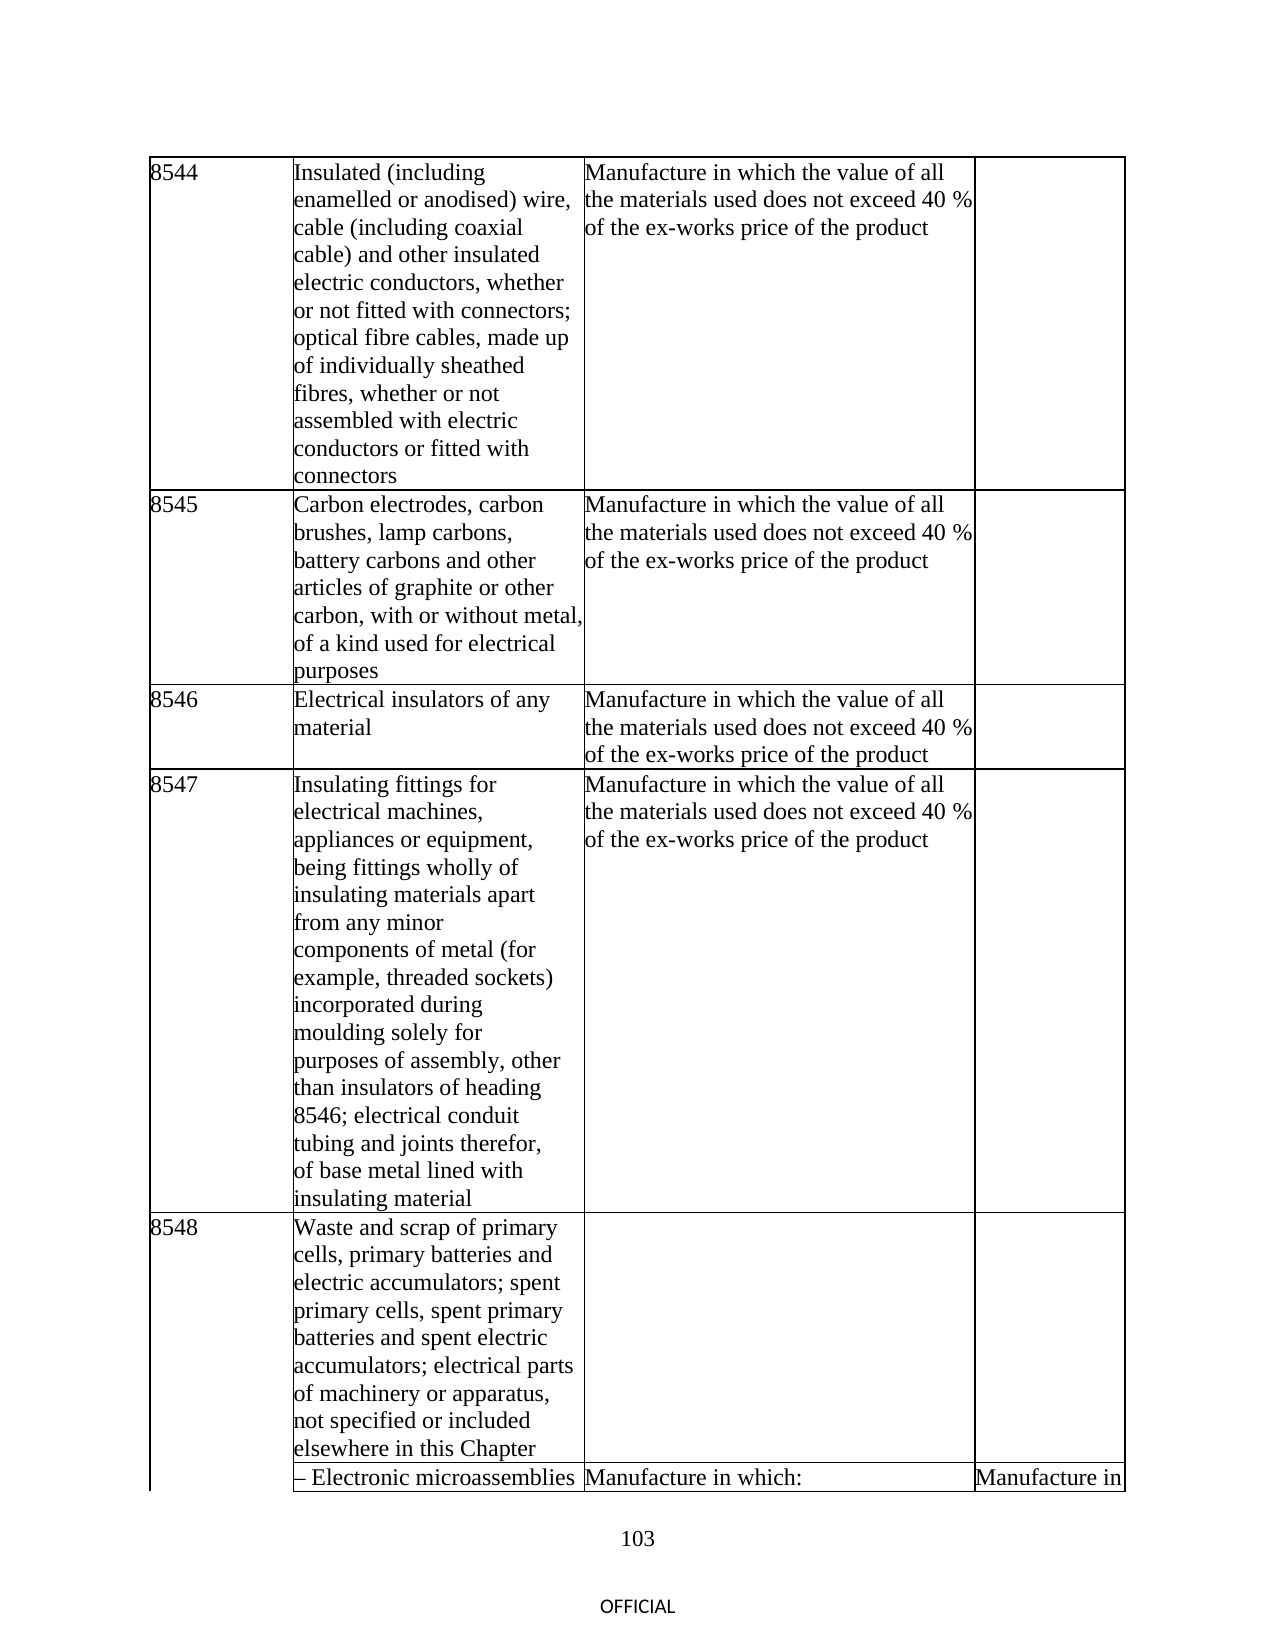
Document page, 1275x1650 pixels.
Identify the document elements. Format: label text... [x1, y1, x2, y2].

table_cell Manufacture in [976, 1463, 1124, 1491]
table_cell [976, 491, 1124, 684]
table_cell Carbon electrodes, carbon brushes, lamp carbons, battery carbons and other articles of graphite or other carbon, with or without metal, of a kind used for electrical purposes [294, 491, 584, 684]
table_cell 8545 [151, 491, 293, 684]
table_cell Waste and scrap of primary cells, primary batteries and electric accumulators; spent primary cells, spent primary batteries and spent electric accumulators; electrical parts of machinery or apparatus, not specified or included elsewhere in this Chapter [294, 1213, 584, 1461]
table_cell [976, 685, 1124, 768]
table_cell 8546 [151, 685, 293, 768]
table_cell [976, 770, 1124, 1211]
table_cell [585, 1213, 974, 1461]
table_cell Insulated (including enamelled or anodised) wire, cable (including coaxial cable) and other insulated electric conductors, whether or not fitted with connectors; optical fibre cables, made up of individually sheathed fibres, whether or not assembled with electric conductors or fitted with connectors [294, 158, 584, 489]
table_cell Manufacture in which the value of all the materials used does not exceed 40 % of the ex-works price of the product [585, 158, 974, 489]
table_cell Electrical insulators of any material [294, 685, 584, 768]
table_cell – Electronic microassemblies [294, 1463, 584, 1491]
table_cell Manufacture in which the value of all the materials used does not exceed 40 % of the ex-works price of the product [585, 685, 974, 768]
table_cell Manufacture in which: [585, 1463, 974, 1491]
table_cell 8548 [151, 1213, 293, 1491]
table_cell 8547 [151, 770, 293, 1211]
table_cell [976, 158, 1124, 489]
table_cell Manufacture in which the value of all the materials used does not exceed 40 % of the ex-works price of the product [585, 770, 974, 1211]
table_cell Manufacture in which the value of all the materials used does not exceed 40 % of the ex-works price of the product [585, 491, 974, 684]
table_cell Insulating fittings for electrical machines, appliances or equipment, being fittings wholly of insulating materials apart from any minor components of metal (for example, threaded sockets) incorporated during moulding solely for purposes of assembly, other than insulators of heading 8546; electrical conduit tubing and joints therefor, of base metal lined with insulating material [294, 770, 584, 1211]
table_cell 8544 [151, 158, 293, 489]
table_cell [976, 1213, 1124, 1461]
